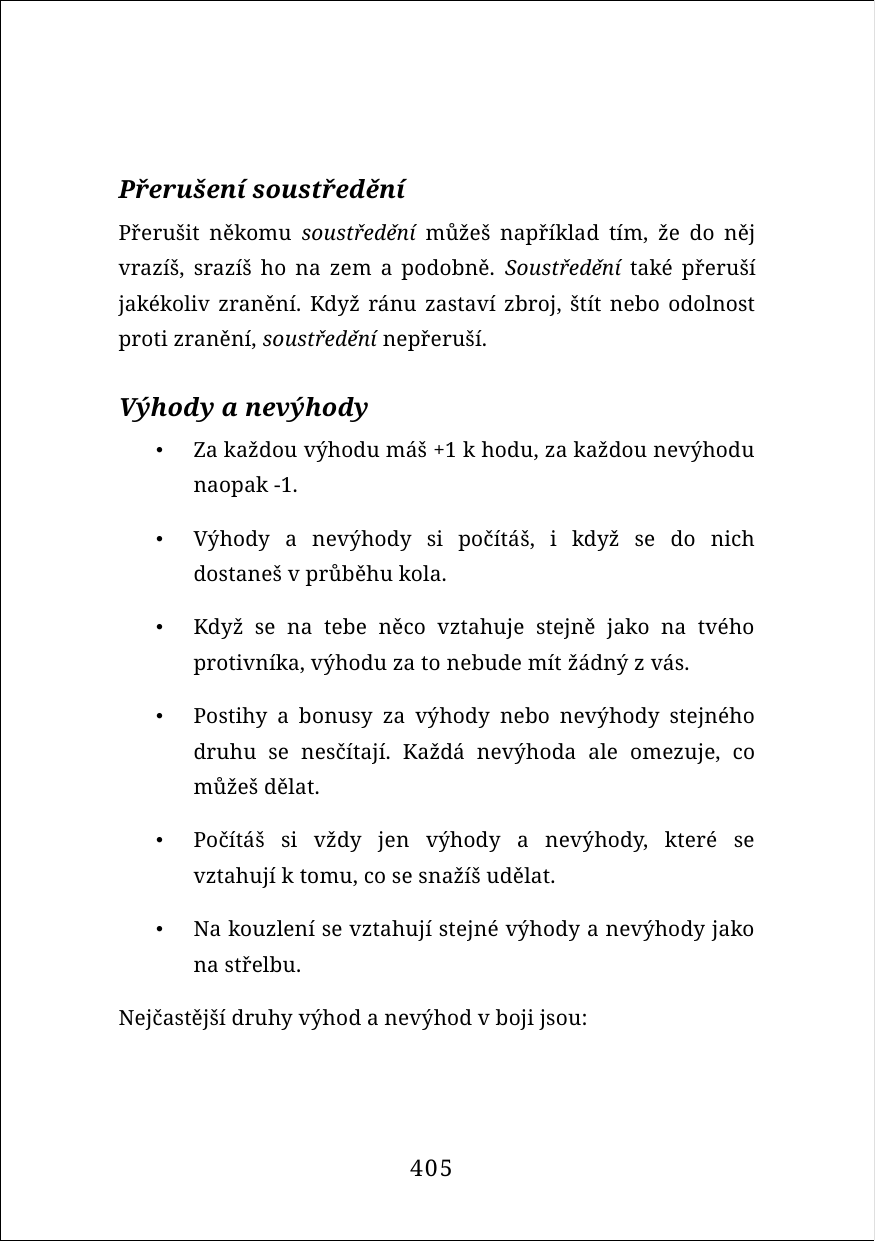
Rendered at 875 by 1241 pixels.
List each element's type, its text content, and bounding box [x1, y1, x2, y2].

subtitle Výhody a nevýhody [118, 389, 756, 423]
list Počítáš si vždy jen výhody a nevýhody, které se vztahují k tomu, co se snažíš udělat. [156, 826, 756, 889]
list Za každou výhodu máš +1 k hodu, za každou nevýhodu naopak -1. [156, 435, 756, 499]
list Když se na tebe něco vztahuje stejně jako na tvého protivníka, výhodu za to nebude mít žádný z vás. [156, 612, 756, 676]
text Nejčastější druhy výhod a nevýhod v boji jsou: [118, 1003, 756, 1031]
list Výhody a nevýhody si počítáš, i když se do nich dostaneš v průběhu kola. [156, 524, 756, 588]
list Postihy a bonusy za výhody nebo nevýhody stejného druhu se nesčítají. Každá nevýhoda ale omezuje, co můžeš dělat. [156, 701, 756, 801]
text Přerušit někomu soustředění můžeš například tím, že do něj vrazíš, srazíš ho na zem a podobně. Soustředění také přeruší jakékoliv zranění. Když ránu zastaví zbroj, štít nebo odolnost proti zranění, soustředění nepřeruší. [118, 218, 756, 353]
list Na kouzlení se vztahují stejné výhody a nevýhody jako na střelbu. [156, 914, 756, 978]
subtitle Přerušení soustředění [118, 172, 756, 206]
